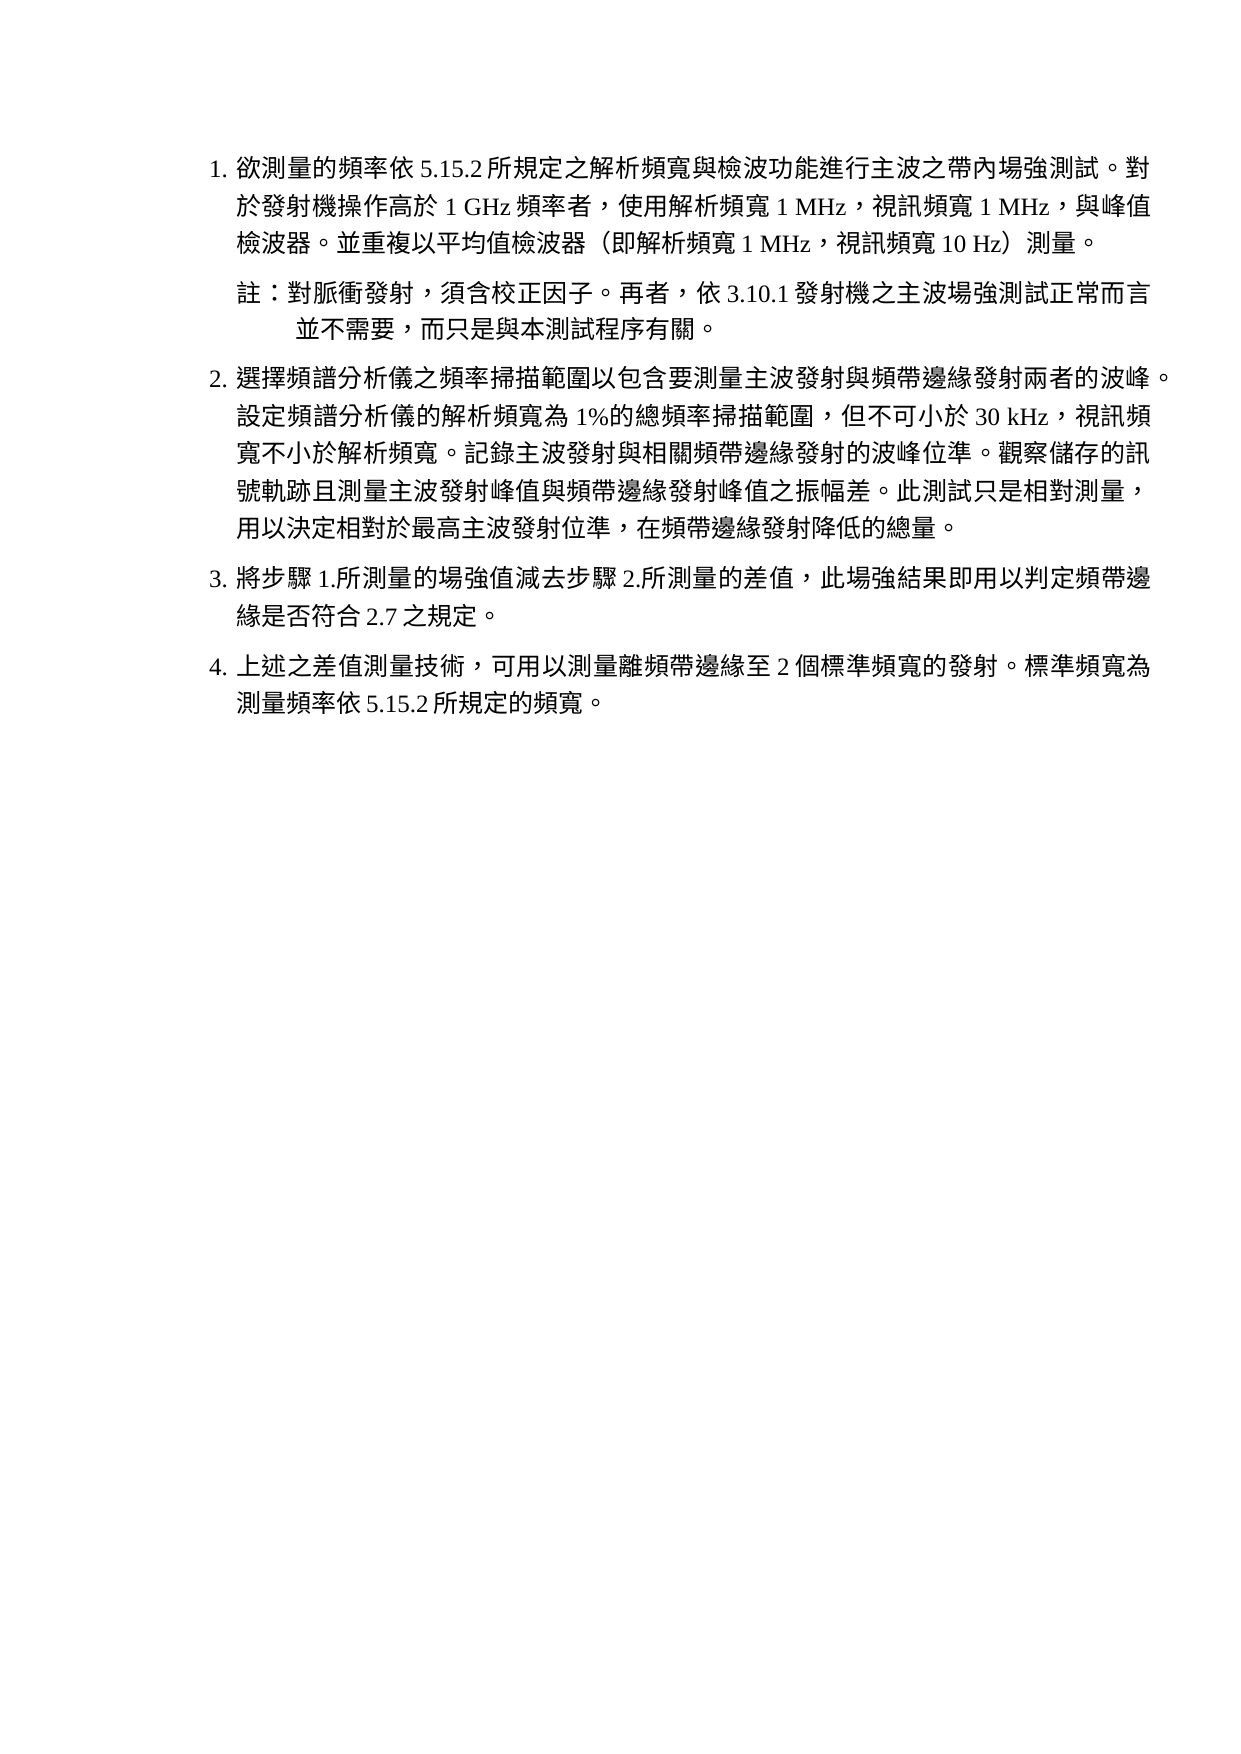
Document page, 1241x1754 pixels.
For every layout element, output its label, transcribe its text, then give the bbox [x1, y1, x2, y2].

list 上述之差值測量技術，可用以測量離頻帶邊緣至2個標準頻寬的發射。標準頻寬為測量頻率依5.15.2所規定的頻寬。 [209, 646, 1152, 721]
list 將步驟1.所測量的場強值減去步驟2.所測量的差值，此場強結果即用以判定頻帶邊緣是否符合2.7之規定。 [209, 558, 1152, 633]
list 選擇頻譜分析儀之頻率掃描範圍以包含要測量主波發射與頻帶邊緣發射兩者的波峰。設定頻譜分析儀的解析頻寬為1%的總頻率掃描範圍，但不可小於30 kHz，視訊頻寬不小於解析頻寬。記錄主波發射與相關頻帶邊緣發射的波峰位準。觀察儲存的訊號軌跡且測量主波發射峰值與頻帶邊緣發射峰值之振幅差。此測試只是相對測量，用以決定相對於最高主波發射位準，在頻帶邊緣發射降低的總量。 [209, 358, 1152, 546]
list 欲測量的頻率依5.15.2所規定之解析頻寬與檢波功能進行主波之帶內場強測試。對於發射機操作高於1 GHz頻率者，使用解析頻寬1 MHz，視訊頻寬1 MHz，與峰值檢波器。並重複以平均值檢波器（即解析頻寬1 MHz，視訊頻寬10 Hz）測量。 [209, 148, 1152, 261]
text 註：對脈衝發射，須含校正因子。再者，依3.10.1發射機之主波場強測試正常而言並不需要，而只是與本測試程序有關。 [236, 273, 1152, 346]
